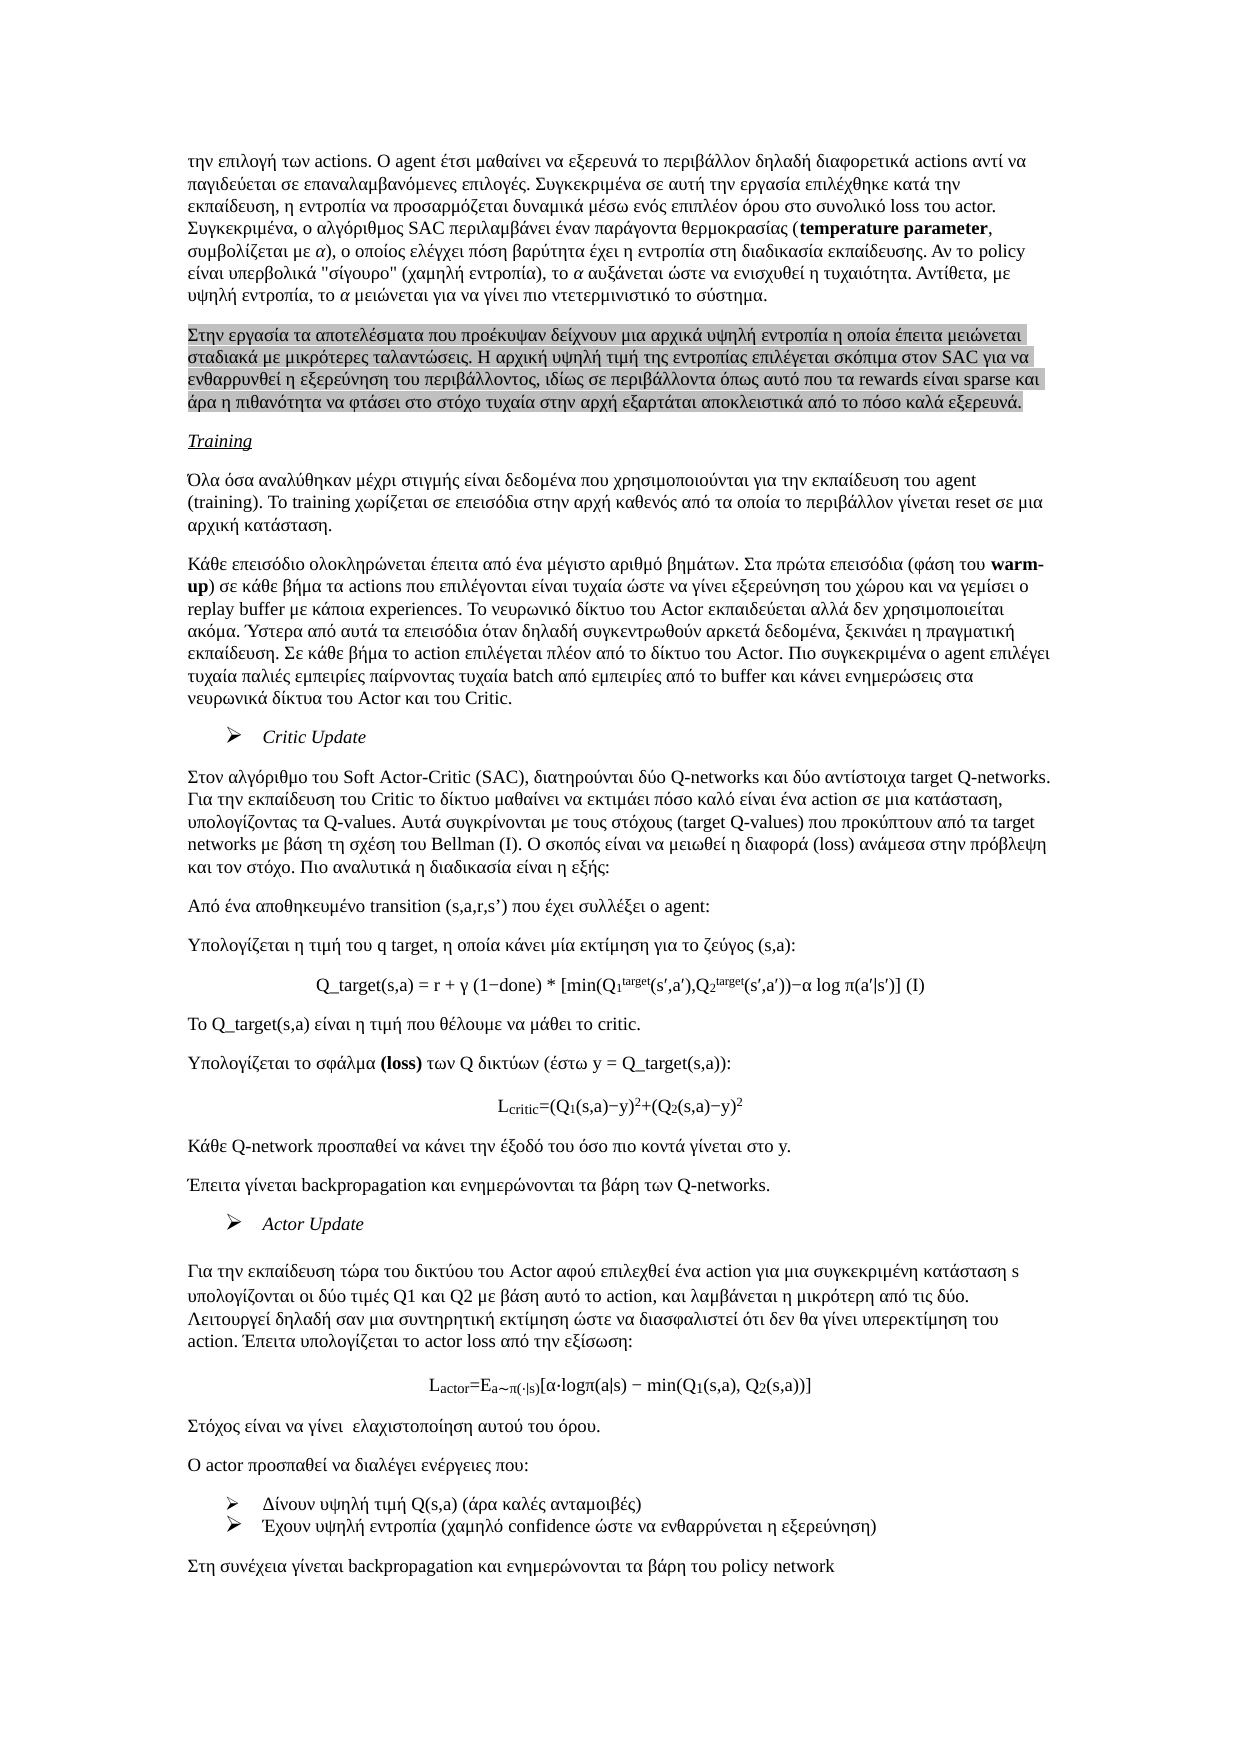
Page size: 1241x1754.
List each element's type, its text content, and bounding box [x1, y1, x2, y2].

text Στον αλγόριθμο του Soft Actor-Critic (SAC), διατηρούνται δύο Q-networks και δύο αντίστοιχα target Q-networks. Για την εκπαίδευση του Critic το δίκτυο μαθαίνει να εκτιμάει πόσο καλό είναι ένα action σε μια κατάσταση, υπολογίζοντας τα Q-values. Αυτά συγκρίνονται με τους στόχους (target Q-values) που προκύπτουν από τα target networks με βάση τη σχέση του Bellman (Ι). Ο σκοπός είναι να μειωθεί η διαφορά (loss) ανάμεσα στην πρόβλεψη και τον στόχο. Πιο αναλυτικά η διαδικασία είναι η εξής: [187, 766, 1053, 877]
text Lcritic​=(Q1​(s,a)−y)2+(Q2​(s,a)−y)2 [187, 1091, 1053, 1117]
text Στην εργασία τα αποτελέσματα που προέκυψαν δείχνουν μια αρχικά υψηλή εντροπία η οποία έπειτα μειώνεται σταδιακά με μικρότερες ταλαντώσεις. Η αρχική υψηλή τιμή της εντροπίας επιλέγεται σκόπιμα στον SAC για να ενθαρρυνθεί η εξερεύνηση του περιβάλλοντος, ιδίως σε περιβάλλοντα όπως αυτό που τα rewards είναι sparse και άρα η πιθανότητα να φτάσει στο στόχο τυχαία στην αρχή εξαρτάται αποκλειστικά από το πόσο καλά εξερευνά. [187, 323, 1053, 412]
text Υπολογίζεται η τιμή του q target, η οποία κάνει μία εκτίμηση για το ζεύγος (s,a): [187, 934, 1053, 955]
text Στόχος είναι να γίνει ελαχιστοποίηση αυτού του όρου. [187, 1414, 1053, 1436]
list Έχουν υψηλή εντροπία (χαμηλό confidence ώστε να ενθαρρύνεται η εξερεύνηση) [225, 1515, 1053, 1537]
text Όλα όσα αναλύθηκαν μέχρι στιγμής είναι δεδομένα που χρησιμοποιούνται για την εκπαίδευση του agent (training). Το training χωρίζεται σε επεισόδια στην αρχή καθενός από τα οποία το περιβάλλον γίνεται reset σε μια αρχική κατάσταση. [187, 469, 1053, 535]
text Ο actor προσπαθεί να διαλέγει ενέργειες που: [187, 1453, 1053, 1475]
text την επιλογή των actions. Ο agent έτσι μαθαίνει να εξερευνά το περιβάλλον δηλαδή διαφορετικά actions αντί να παγιδεύεται σε επαναλαμβανόμενες επιλογές. Συγκεκριμένα σε αυτή την εργασία επιλέχθηκε κατά την εκπαίδευση, η εντροπία να προσαρμόζεται δυναμικά μέσω ενός επιπλέον όρου στο συνολικό loss του actor. Συγκεκριμένα, ο αλγόριθμος SAC περιλαμβάνει έναν παράγοντα θερμοκρασίας (temperature parameter, συμβολίζεται με α), ο οποίος ελέγχει πόση βαρύτητα έχει η εντροπία στη διαδικασία εκπαίδευσης. Αν το policy είναι υπερβολικά "σίγουρο" (χαμηλή εντροπία), το α αυξάνεται ώστε να ενισχυθεί η τυχαιότητα. Αντίθετα, με υψηλή εντροπία, το α μειώνεται για να γίνει πιο ντετερμινιστικό το σύστημα. [187, 150, 1053, 306]
text Από ένα αποθηκευμένο transition (s,a,r,s’) που έχει συλλέξει ο agent: [187, 894, 1053, 916]
text Lactor​=Ea∼π(⋅∣s)​[α⋅logπ(a∣s) − min(Q1​(s,a), Q2​(s,a))] [187, 1369, 1053, 1397]
text Training [187, 430, 1053, 451]
list Actor Update [225, 1213, 1053, 1236]
text Έπειτα γίνεται backpropagation και ενημερώνονται τα βάρη των Q-networks. [187, 1174, 1053, 1196]
text Q_target(s,a) = r + γ (1−done) * [min(Q1target​(s′,a′),Q2target​(s′,a′))−α log π(a′∣s′)] (Ι) [187, 973, 1053, 995]
text Κάθε επεισόδιο ολοκληρώνεται έπειτα από ένα μέγιστο αριθμό βημάτων. Στα πρώτα επεισόδια (φάση του warm-up) σε κάθε βήμα τα actions που επιλέγονται είναι τυχαία ώστε να γίνει εξερεύνηση του χώρου και να γεμίσει ο replay buffer με κάποια experiences. Το νευρωνικό δίκτυο του Actor εκπαιδεύεται αλλά δεν χρησιμοποιείται ακόμα. Ύστερα από αυτά τα επεισόδια όταν δηλαδή συγκεντρωθούν αρκετά δεδομένα, ξεκινάει η πραγματική εκπαίδευση. Σε κάθε βήμα το action επιλέγεται πλέον από το δίκτυο του Actor. Πιο συγκεκριμένα ο agent επιλέγει τυχαία παλιές εμπειρίες παίρνοντας τυχαία batch από εμπειρίες από το buffer και κάνει ενημερώσεις στα νευρωνικά δίκτυα του Actor και του Critic. [187, 553, 1053, 708]
text Κάθε Q-network προσπαθεί να κάνει την έξοδό του όσο πιο κοντά γίνεται στο y. [187, 1135, 1053, 1157]
text Υπολογίζεται το σφάλμα (loss) των Q δικτύων (έστω y = Q_target(s,a)): [187, 1052, 1053, 1073]
text Το Q_target(s,a) είναι η τιμή που θέλουμε να μάθει το critic. [187, 1013, 1053, 1034]
text Για την εκπαίδευση τώρα του δικτύου του Actor αφού επιλεχθεί ένα action για μια συγκεκριμένη κατάσταση s υπολογίζονται οι δύο τιμές Q1​ και Q2 με βάση αυτό το action​, και λαμβάνεται η μικρότερη από τις δύο. Λειτουργεί δηλαδή σαν μια συντηρητική εκτίμηση ώστε να διασφαλιστεί ότι δεν θα γίνει υπερεκτίμηση του action. Έπειτα υπολογίζεται το actor loss από την εξίσωση: [187, 1253, 1053, 1352]
text Στη συνέχεια γίνεται backpropagation και ενημερώνονται τα βάρη του policy network [187, 1555, 1053, 1576]
list Δίνουν υψηλή τιμή Q(s,a) (άρα καλές ανταμοιβές) [225, 1493, 1053, 1514]
list Critic Update [225, 726, 1053, 748]
